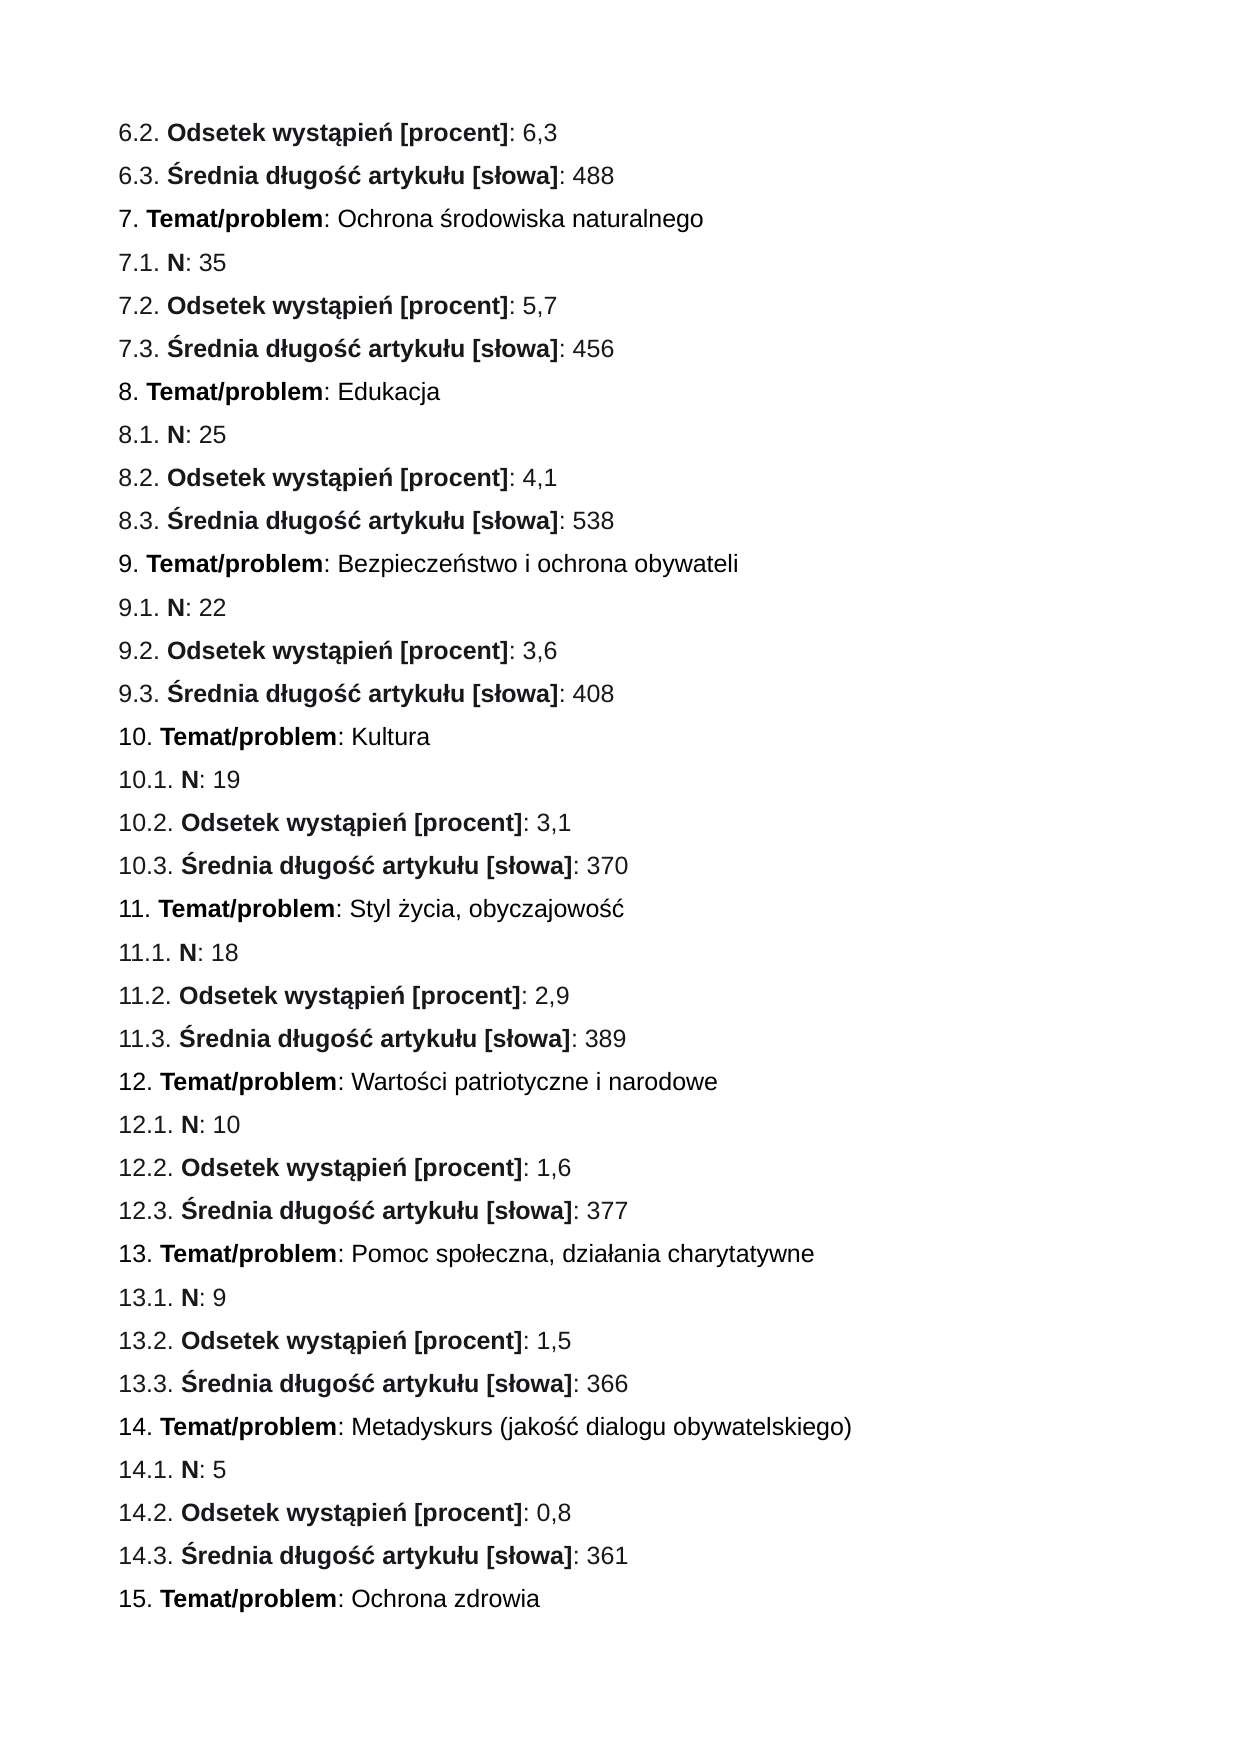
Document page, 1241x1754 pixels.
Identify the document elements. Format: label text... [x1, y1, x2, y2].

text 8.2. Odsetek wystąpień [procent]: 4,1 [118, 463, 1122, 492]
text 11.3. Średnia długość artykułu [słowa]: 389 [118, 1024, 1122, 1052]
text 11.1. N: 18 [118, 937, 1122, 966]
text 13.2. Odsetek wystąpień [procent]: 1,5 [118, 1326, 1122, 1354]
text 6.3. Średnia długość artykułu [słowa]: 488 [118, 161, 1122, 190]
text 12.3. Średnia długość artykułu [słowa]: 377 [118, 1196, 1122, 1225]
text 13.3. Średnia długość artykułu [słowa]: 366 [118, 1369, 1122, 1397]
text 10.1. N: 19 [118, 765, 1122, 794]
text 9.1. N: 22 [118, 592, 1122, 621]
text 8.3. Średnia długość artykułu [słowa]: 538 [118, 506, 1122, 535]
text 14.2. Odsetek wystąpień [procent]: 0,8 [118, 1498, 1122, 1527]
text 10.2. Odsetek wystąpień [procent]: 3,1 [118, 808, 1122, 837]
text 13. Temat/problem: Pomoc społeczna, działania charytatywne [118, 1239, 1122, 1268]
text 8. Temat/problem: Edukacja [118, 377, 1122, 406]
text 14. Temat/problem: Metadyskurs (jakość dialogu obywatelskiego) [118, 1412, 1122, 1441]
text 7.2. Odsetek wystąpień [procent]: 5,7 [118, 291, 1122, 319]
text 14.3. Średnia długość artykułu [słowa]: 361 [118, 1541, 1122, 1570]
text 7. Temat/problem: Ochrona środowiska naturalnego [118, 204, 1122, 233]
text 12.1. N: 10 [118, 1110, 1122, 1139]
text 12. Temat/problem: Wartości patriotyczne i narodowe [118, 1067, 1122, 1096]
text 6.2. Odsetek wystąpień [procent]: 6,3 [118, 118, 1122, 147]
text 13.1. N: 9 [118, 1282, 1122, 1311]
text 10. Temat/problem: Kultura [118, 722, 1122, 751]
text 9.2. Odsetek wystąpień [procent]: 3,6 [118, 636, 1122, 664]
text 14.1. N: 5 [118, 1455, 1122, 1484]
text 11.2. Odsetek wystąpień [procent]: 2,9 [118, 981, 1122, 1009]
text 15. Temat/problem: Ochrona zdrowia [118, 1584, 1122, 1613]
text 12.2. Odsetek wystąpień [procent]: 1,6 [118, 1153, 1122, 1182]
text 7.3. Średnia długość artykułu [słowa]: 456 [118, 334, 1122, 362]
text 11. Temat/problem: Styl życia, obyczajowość [118, 894, 1122, 923]
text 9.3. Średnia długość artykułu [słowa]: 408 [118, 679, 1122, 707]
text 10.3. Średnia długość artykułu [słowa]: 370 [118, 851, 1122, 880]
text 7.1. N: 35 [118, 247, 1122, 276]
text 8.1. N: 25 [118, 420, 1122, 449]
text 9. Temat/problem: Bezpieczeństwo i ochrona obywateli [118, 549, 1122, 578]
